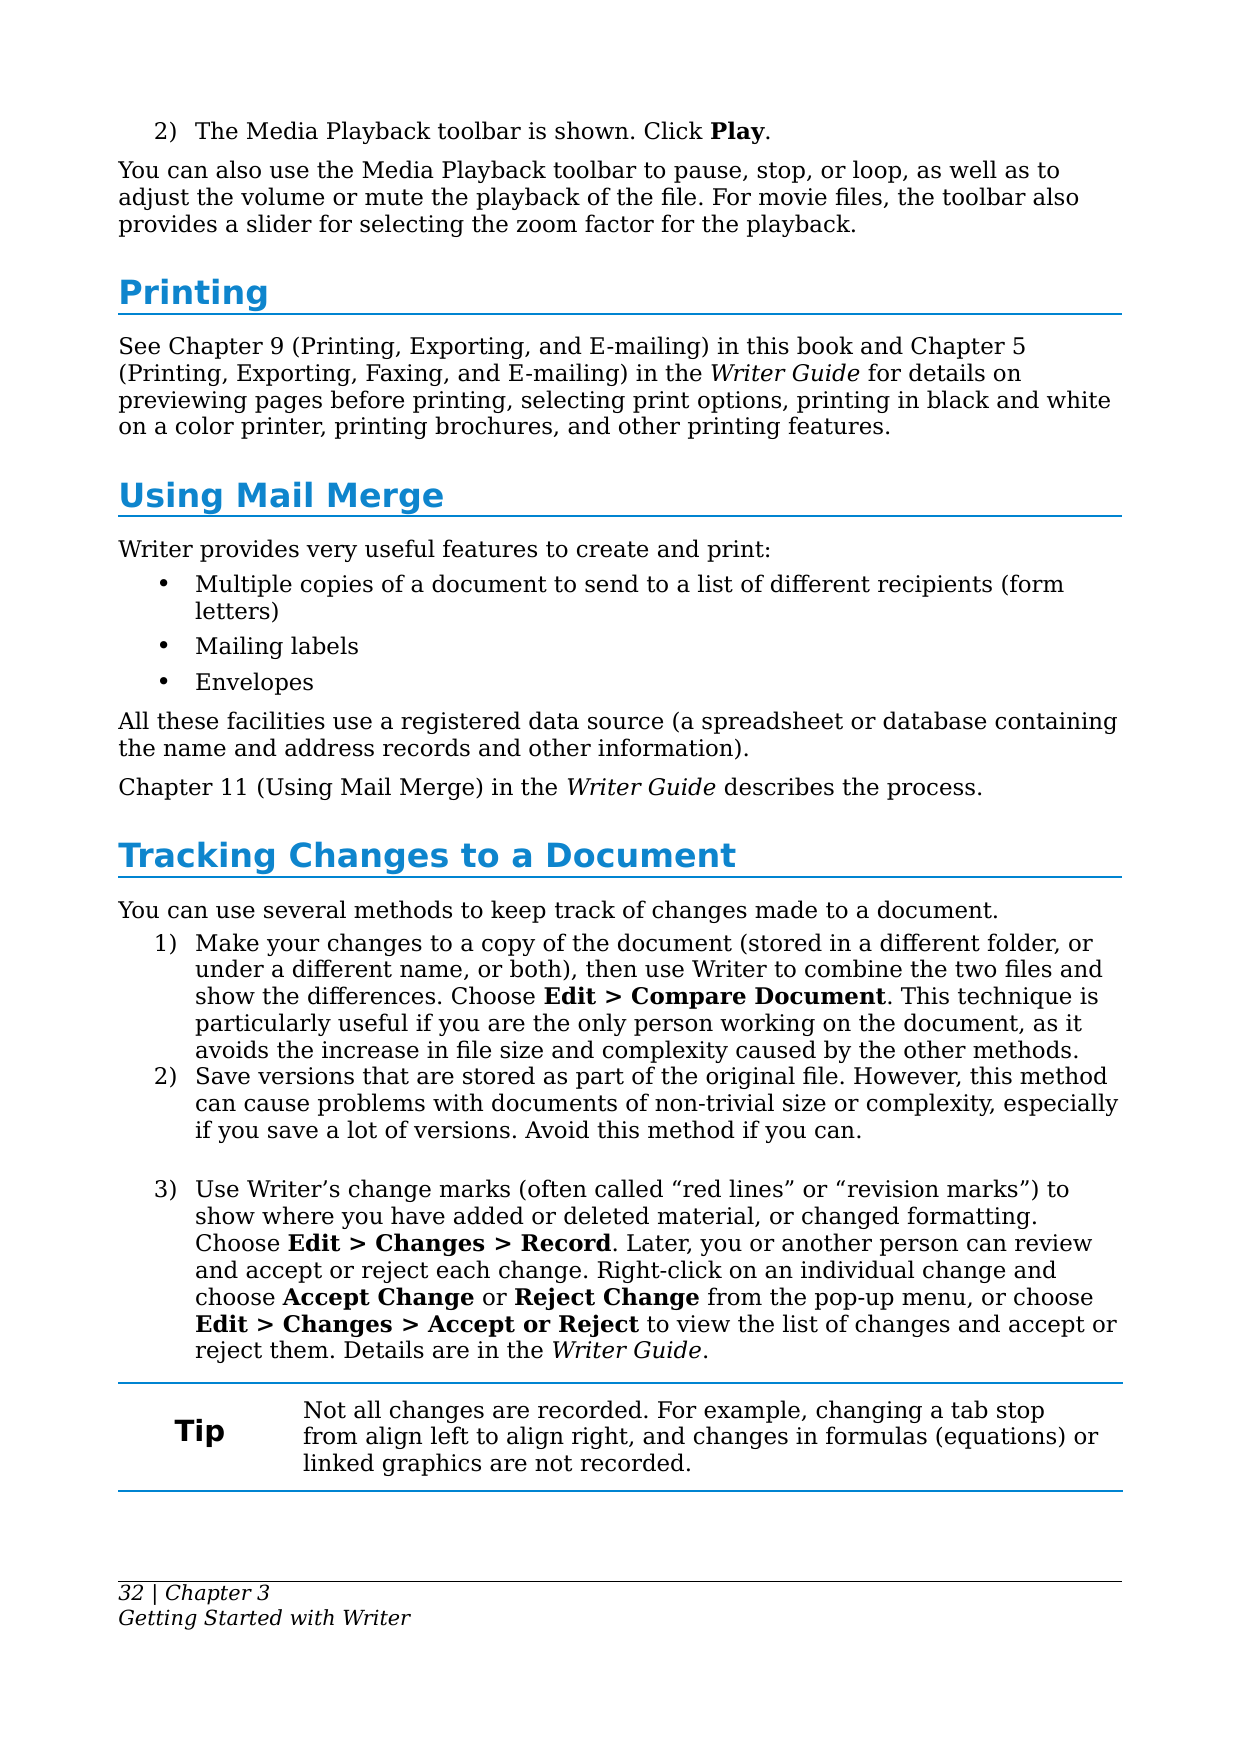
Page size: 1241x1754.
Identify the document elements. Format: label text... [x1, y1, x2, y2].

list Writer provides very useful features to create and print: [118, 536, 1122, 563]
subtitle Tracking Changes to a Document [118, 837, 1122, 876]
list You can use several methods to keep track of changes made to a document. [118, 897, 1122, 923]
text All these facilities use a registered data source (a spreadsheet or database containing the name and address records and other information). [118, 708, 1122, 762]
list Envelopes [156, 667, 1122, 696]
list Mailing labels [156, 631, 1122, 661]
list Multiple copies of a document to send to a list of different recipients (form letters) [156, 569, 1122, 625]
table_header Not all changes are recorded. For example, changing a tab stop from align left to align right, and changes in formulas (equations) or linked graphics are not recorded. [281, 1384, 1122, 1490]
subtitle Printing [118, 274, 1122, 313]
text You can also use the Media Playback toolbar to pause, stop, or loop, as well as to adjust the volume or mute the playback of the file. For movie files, the toolbar also provides a slider for selecting the zoom factor for the playback. [118, 158, 1122, 238]
text Chapter 11 (Using Mail Merge) in the Writer Guide describes the process. [118, 774, 1122, 801]
list Make your changes to a copy of the document (stored in a different folder, or under a different name, or both), then use Writer to combine the two files and show the differences. Choose Edit > Compare Document. This technique is particularly useful if you are the only person working on the document, as it avoids the increase in file size and complexity caused by the other methods. [177, 930, 1122, 1063]
subtitle Using Mail Merge [118, 476, 1122, 515]
list The Media Playback toolbar is shown. Click Play. [177, 118, 1122, 145]
list Use Writer’s change marks (often called “red lines” or “revision marks”) to show where you have added or deleted material, or changed formatting. Choose Edit > Changes > Record. Later, you or another person can review and accept or reject each change. Right-click on an individual change and choose Accept Change or Reject Change from the pop-up menu, or choose Edit > Changes > Accept or Reject to view the list of changes and accept or reject them. Details are in the Writer Guide. [177, 1176, 1122, 1364]
text See Chapter 9 (Printing, Exporting, and E‑mailing) in this book and Chapter 5 (Printing, Exporting, Faxing, and E‑mailing) in the Writer Guide for details on previewing pages before printing, selecting print options, printing in black and white on a color printer, printing brochures, and other printing features. [118, 333, 1122, 440]
table_header Tip [118, 1384, 281, 1490]
list Save versions that are stored as part of the original file. However, this method can cause problems with documents of non-trivial size or complexity, especially if you save a lot of versions. Avoid this method if you can. [177, 1063, 1122, 1143]
